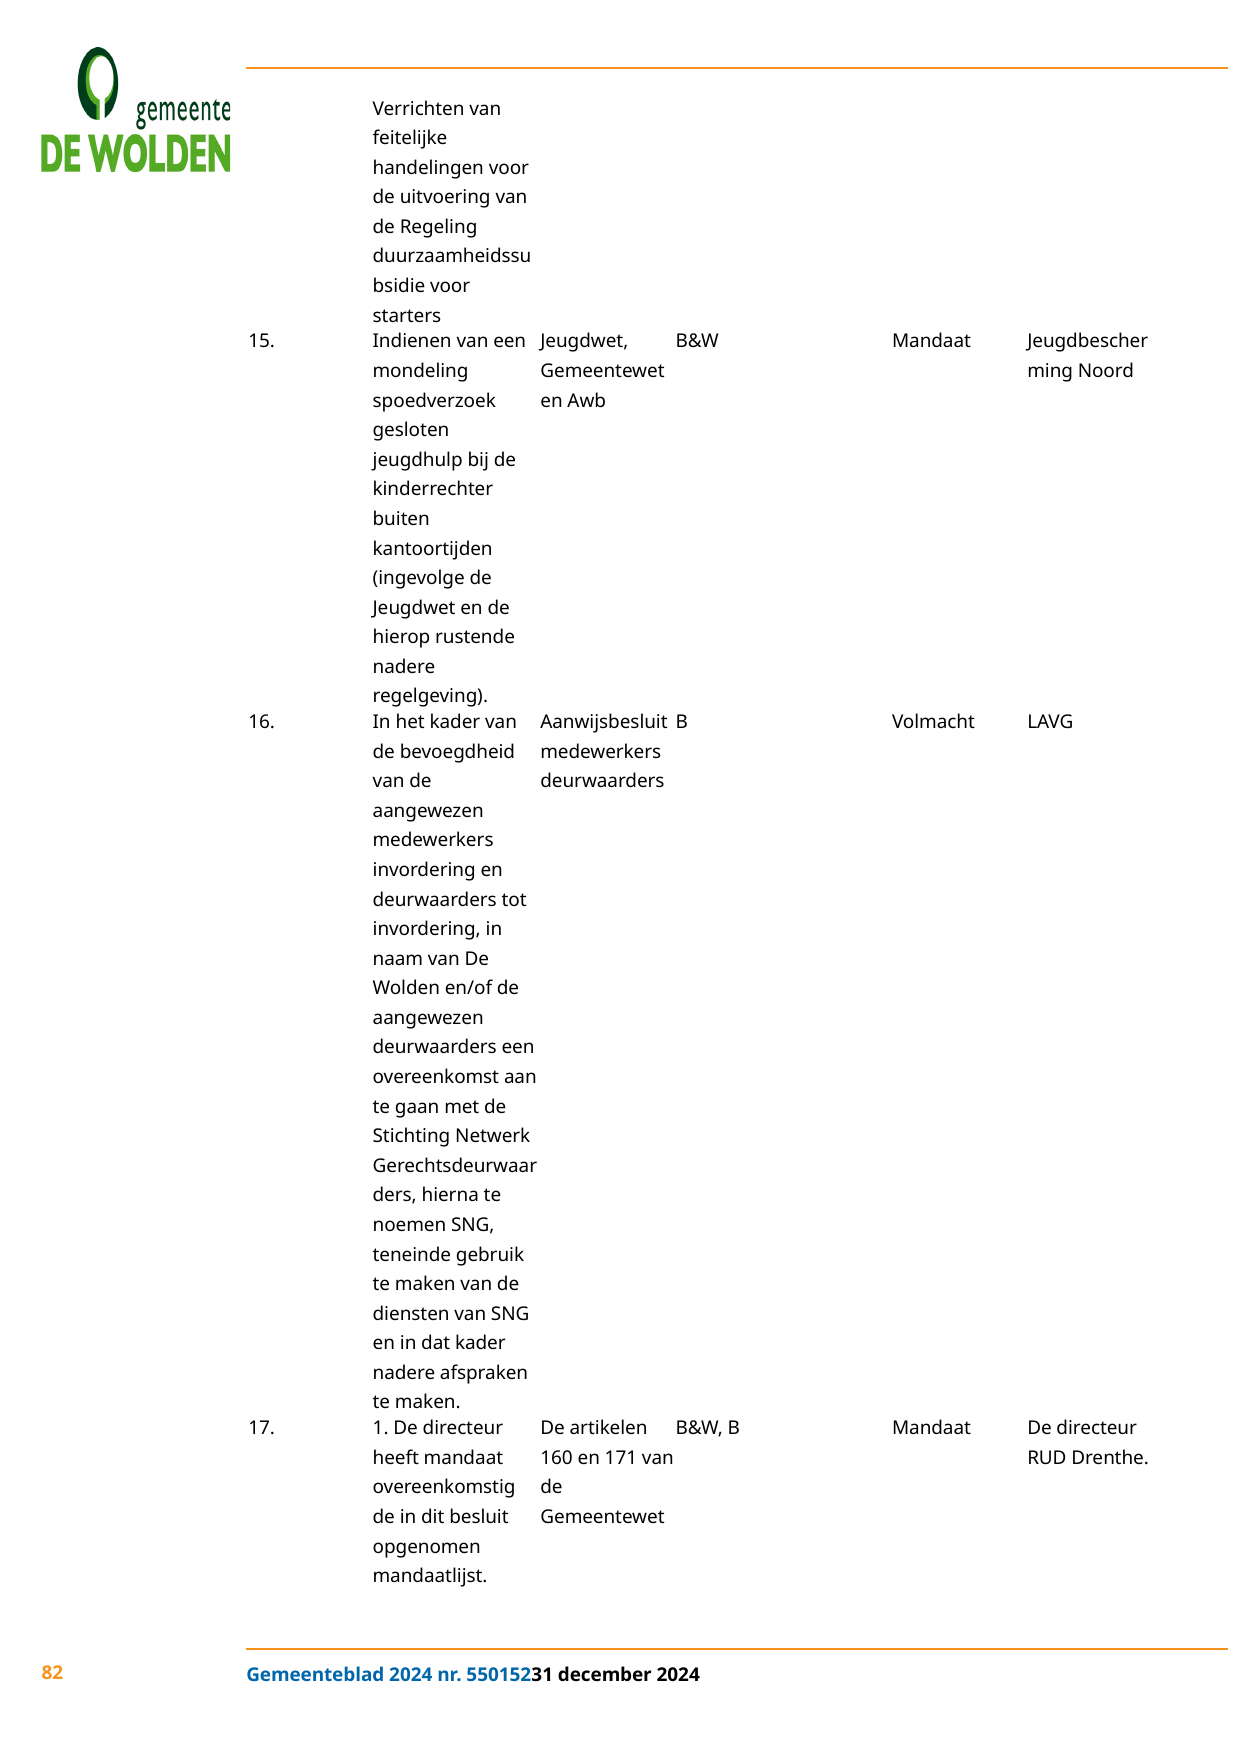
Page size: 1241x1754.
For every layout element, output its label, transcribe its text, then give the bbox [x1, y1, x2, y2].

table_cell Mandaat [892, 328, 1027, 708]
table_cell 16. [248, 708, 372, 1414]
table_cell B [675, 708, 892, 1414]
table_cell 15. [248, 328, 372, 708]
table_cell B&W [675, 328, 892, 708]
table_cell B&W, B [675, 1415, 892, 1588]
table_cell [675, 95, 892, 328]
table_cell 17. [248, 1415, 372, 1588]
table_cell In het kader van de bevoegdheid van de aangewezen medewerkers invordering en deurwaarders tot invordering, in naam van De Wolden en/of de aangewezen deurwaarders een overeenkomst aan te gaan met de Stichting Netwerk Gerechtsdeurwaarders, hierna te noemen SNG, teneinde gebruik te maken van de diensten van SNG en in dat kader nadere afspraken te maken. [373, 708, 540, 1414]
table_cell LAVG [1027, 708, 1152, 1414]
table_cell Jeugdbescherming Noord [1027, 328, 1152, 708]
table_cell Volmacht [892, 708, 1027, 1414]
table_cell Indienen van een mondeling spoedverzoek gesloten jeugdhulp bij de kinderrechter buiten kantoortijden (ingevolge de Jeugdwet en de hierop rustende nadere regelgeving). [373, 328, 540, 708]
table_cell De directeur RUD Drenthe. [1027, 1415, 1152, 1588]
table_cell Jeugdwet, Gemeentewet en Awb [540, 328, 675, 708]
table_cell Aanwijsbesluit medewerkers deurwaarders [540, 708, 675, 1414]
table_cell [248, 95, 372, 328]
table_cell 1. De directeur heeft mandaat overeenkomstig de in dit besluit opgenomen mandaatlijst. [373, 1415, 540, 1588]
table_cell [1027, 95, 1152, 328]
table_cell Verrichten van feitelijke handelingen voor de uitvoering van de Regeling duurzaamheidssubsidie voor starters [373, 95, 540, 328]
table_cell [892, 95, 1027, 328]
picture [41, 47, 231, 172]
table_cell Mandaat [892, 1415, 1027, 1588]
table_cell De artikelen 160 en 171 van de Gemeentewet [540, 1415, 675, 1588]
table_cell [540, 95, 675, 328]
